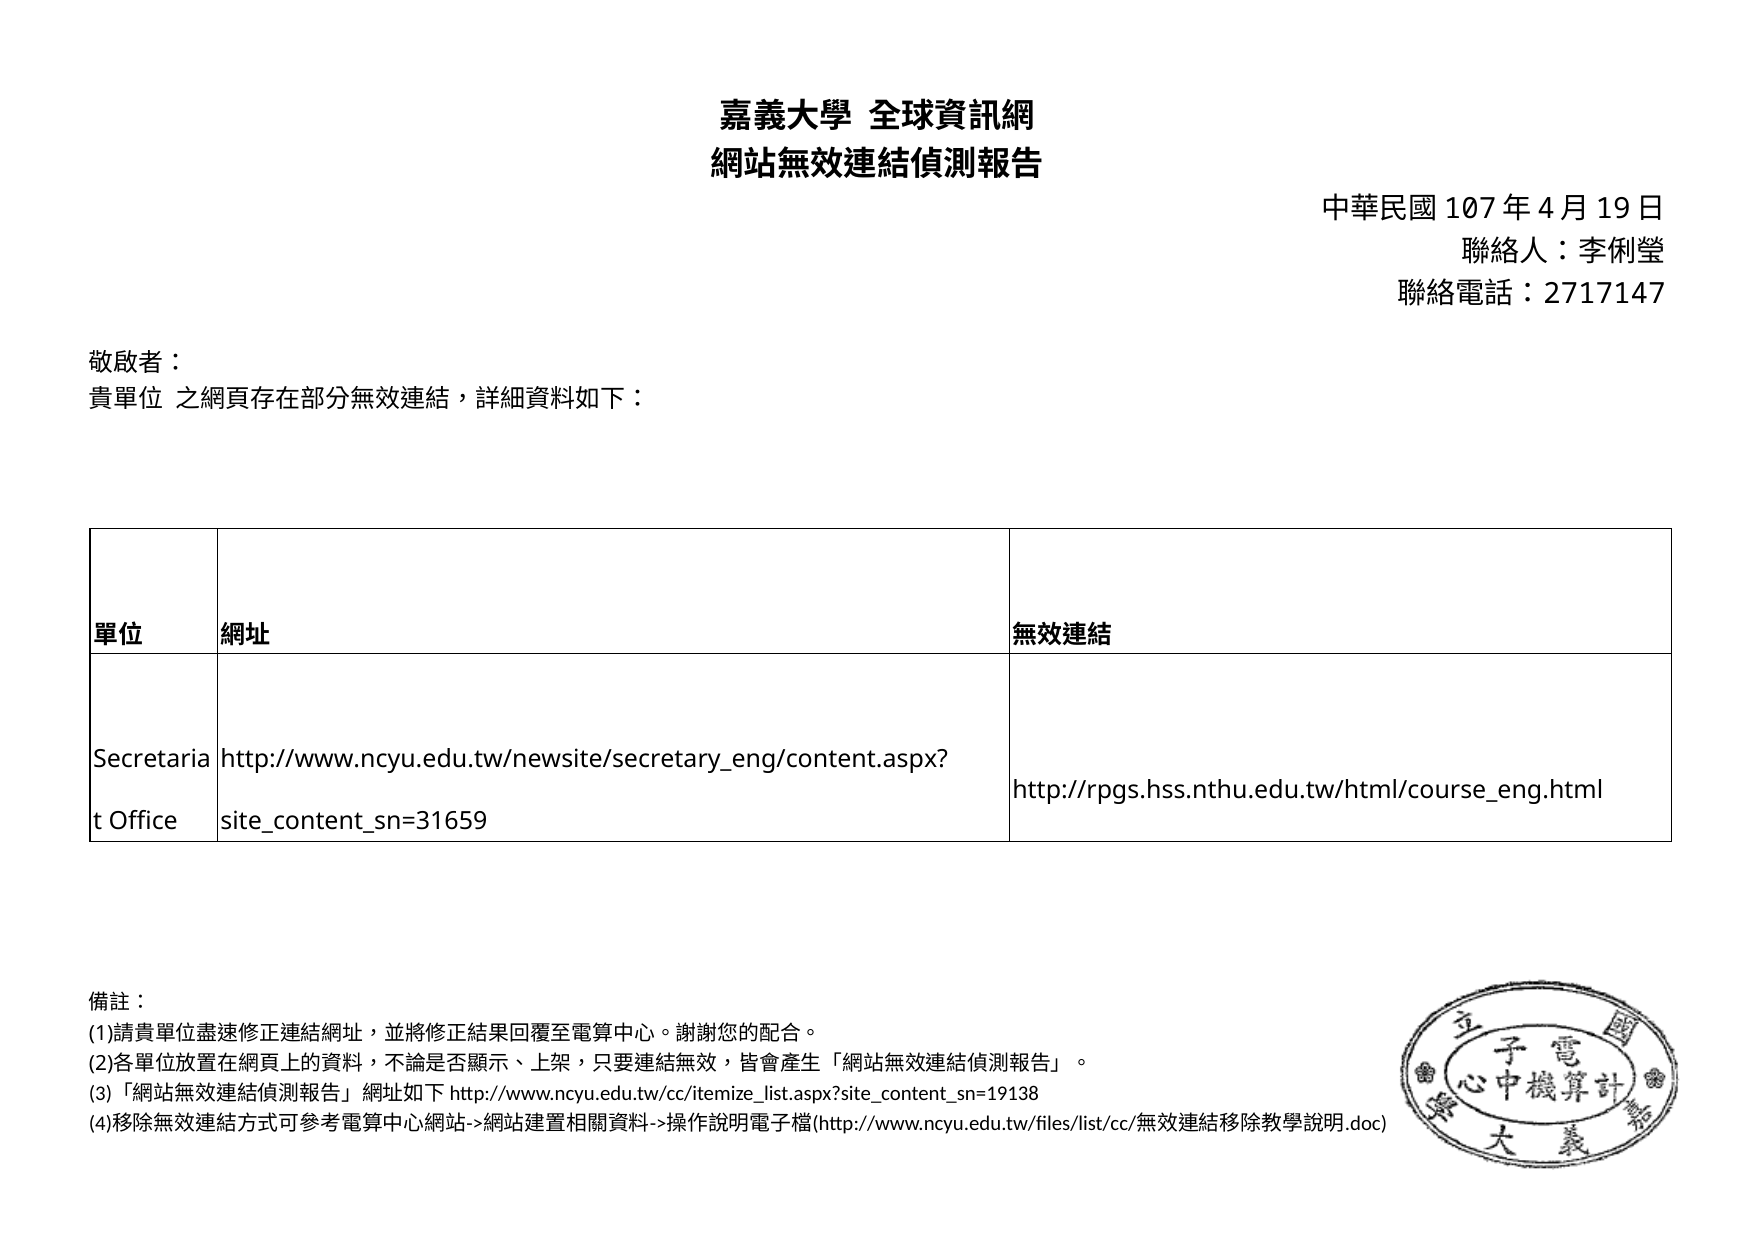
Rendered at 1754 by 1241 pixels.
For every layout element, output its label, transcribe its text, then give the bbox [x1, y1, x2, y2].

table_header 網址 [218, 529, 1009, 653]
table_header 單位 [91, 529, 217, 653]
table_cell http://www.ncyu.edu.tw/newsite/secretary_eng/content.aspx?site_content_sn=31659 [218, 654, 1009, 841]
table_cell http://rpgs.hss.nthu.edu.tw/html/course_eng.html [1010, 654, 1671, 841]
table_header 無效連結 [1010, 529, 1671, 653]
table_cell Secretariat Office [91, 654, 217, 841]
